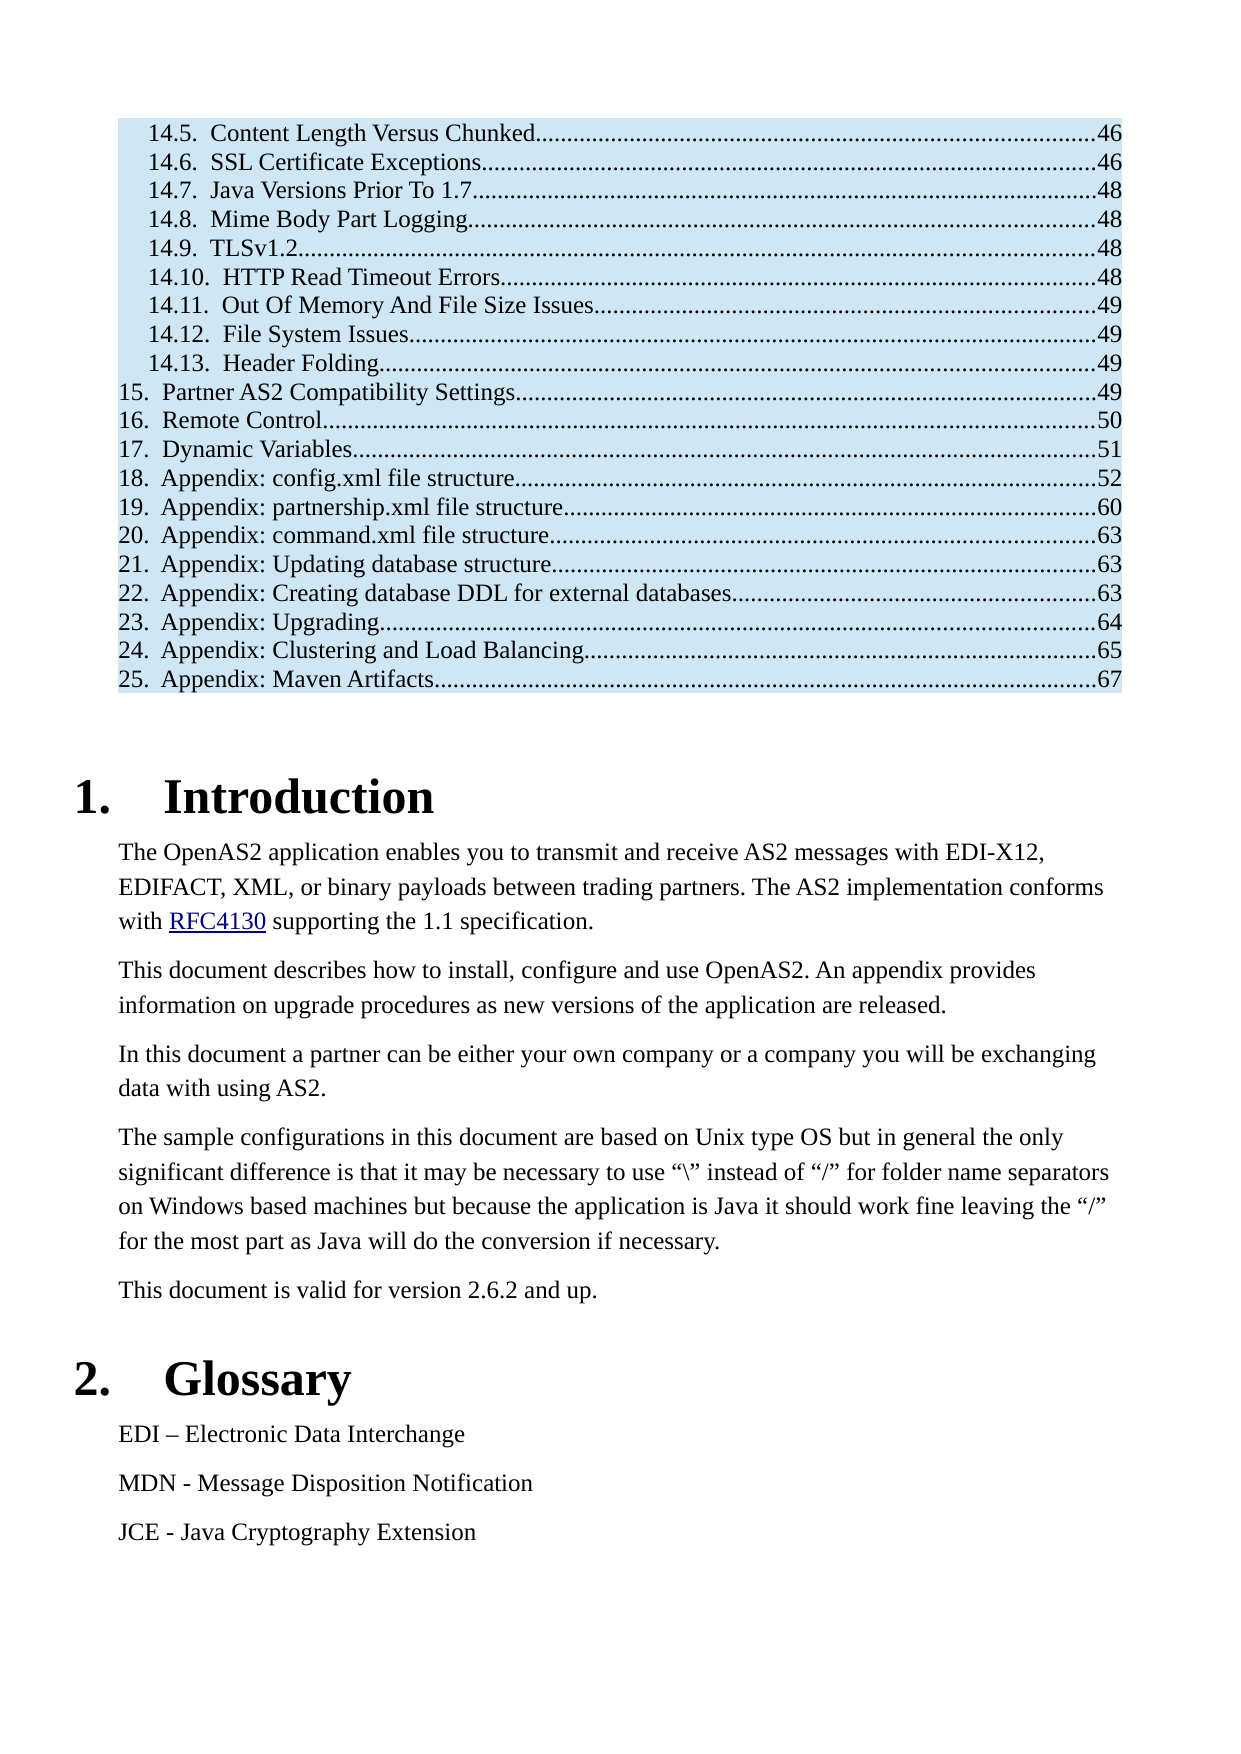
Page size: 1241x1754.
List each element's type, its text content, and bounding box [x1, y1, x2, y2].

text 14.10. HTTP Read Timeout Errors 48 [148, 262, 1122, 291]
text 25. Appendix: Maven Artifacts 67 [118, 664, 1122, 693]
text This document is valid for version 2.6.2 and up. [118, 1275, 1122, 1303]
text 14.7. Java Versions Prior To 1.7 48 [148, 176, 1122, 204]
text JCE - Java Cryptography Extension [118, 1517, 1122, 1546]
text 19. Appendix: partnership.xml file structure 60 [118, 492, 1122, 521]
text 21. Appendix: Updating database structure 63 [118, 549, 1122, 578]
text In this document a partner can be either your own company or a company you will be exchanging data with using AS2. [118, 1039, 1122, 1102]
text 14.8. Mime Body Part Logging 48 [148, 204, 1122, 233]
text The OpenAS2 application enables you to transmit and receive AS2 messages with EDI-X12, EDIFACT, XML, or binary payloads between trading partners. The AS2 implementation conforms with RFC4130 supporting the 1.1 specification. [118, 837, 1122, 935]
text 20. Appendix: command.xml file structure 63 [118, 521, 1122, 549]
text 14.5. Content Length Versus Chunked 46 [148, 118, 1122, 147]
text 22. Appendix: Creating database DDL for external databases 63 [118, 578, 1122, 607]
text 24. Appendix: Clustering and Load Balancing 65 [118, 636, 1122, 664]
text 14.12. File System Issues 49 [148, 319, 1122, 348]
text 17. Dynamic Variables 51 [118, 434, 1122, 463]
text 14.13. Header Folding 49 [148, 348, 1122, 377]
subtitle Glossary [73, 1349, 1122, 1406]
text 18. Appendix: config.xml file structure 52 [118, 463, 1122, 492]
subtitle Introduction [73, 767, 1122, 825]
text 16. Remote Control 50 [118, 406, 1122, 434]
text 23. Appendix: Upgrading 64 [118, 607, 1122, 636]
text This document describes how to install, configure and use OpenAS2. An appendix provides information on upgrade procedures as new versions of the application are released. [118, 955, 1122, 1018]
text The sample configurations in this document are based on Unix type OS but in general the only significant difference is that it may be necessary to use “\” instead of “/” for folder name separators on Windows based machines but because the application is Java it should work fine leaving the “/” for the most part as Java will do the conversion if necessary. [118, 1122, 1122, 1254]
text 14.9. TLSv1.2 48 [148, 233, 1122, 262]
text 15. Partner AS2 Compatibility Settings 49 [118, 377, 1122, 406]
text 14.11. Out Of Memory And File Size Issues 49 [148, 291, 1122, 319]
text EDI – Electronic Data Interchange [118, 1419, 1122, 1448]
text MDN - Message Disposition Notification [118, 1468, 1122, 1497]
text 14.6. SSL Certificate Exceptions 46 [148, 147, 1122, 176]
